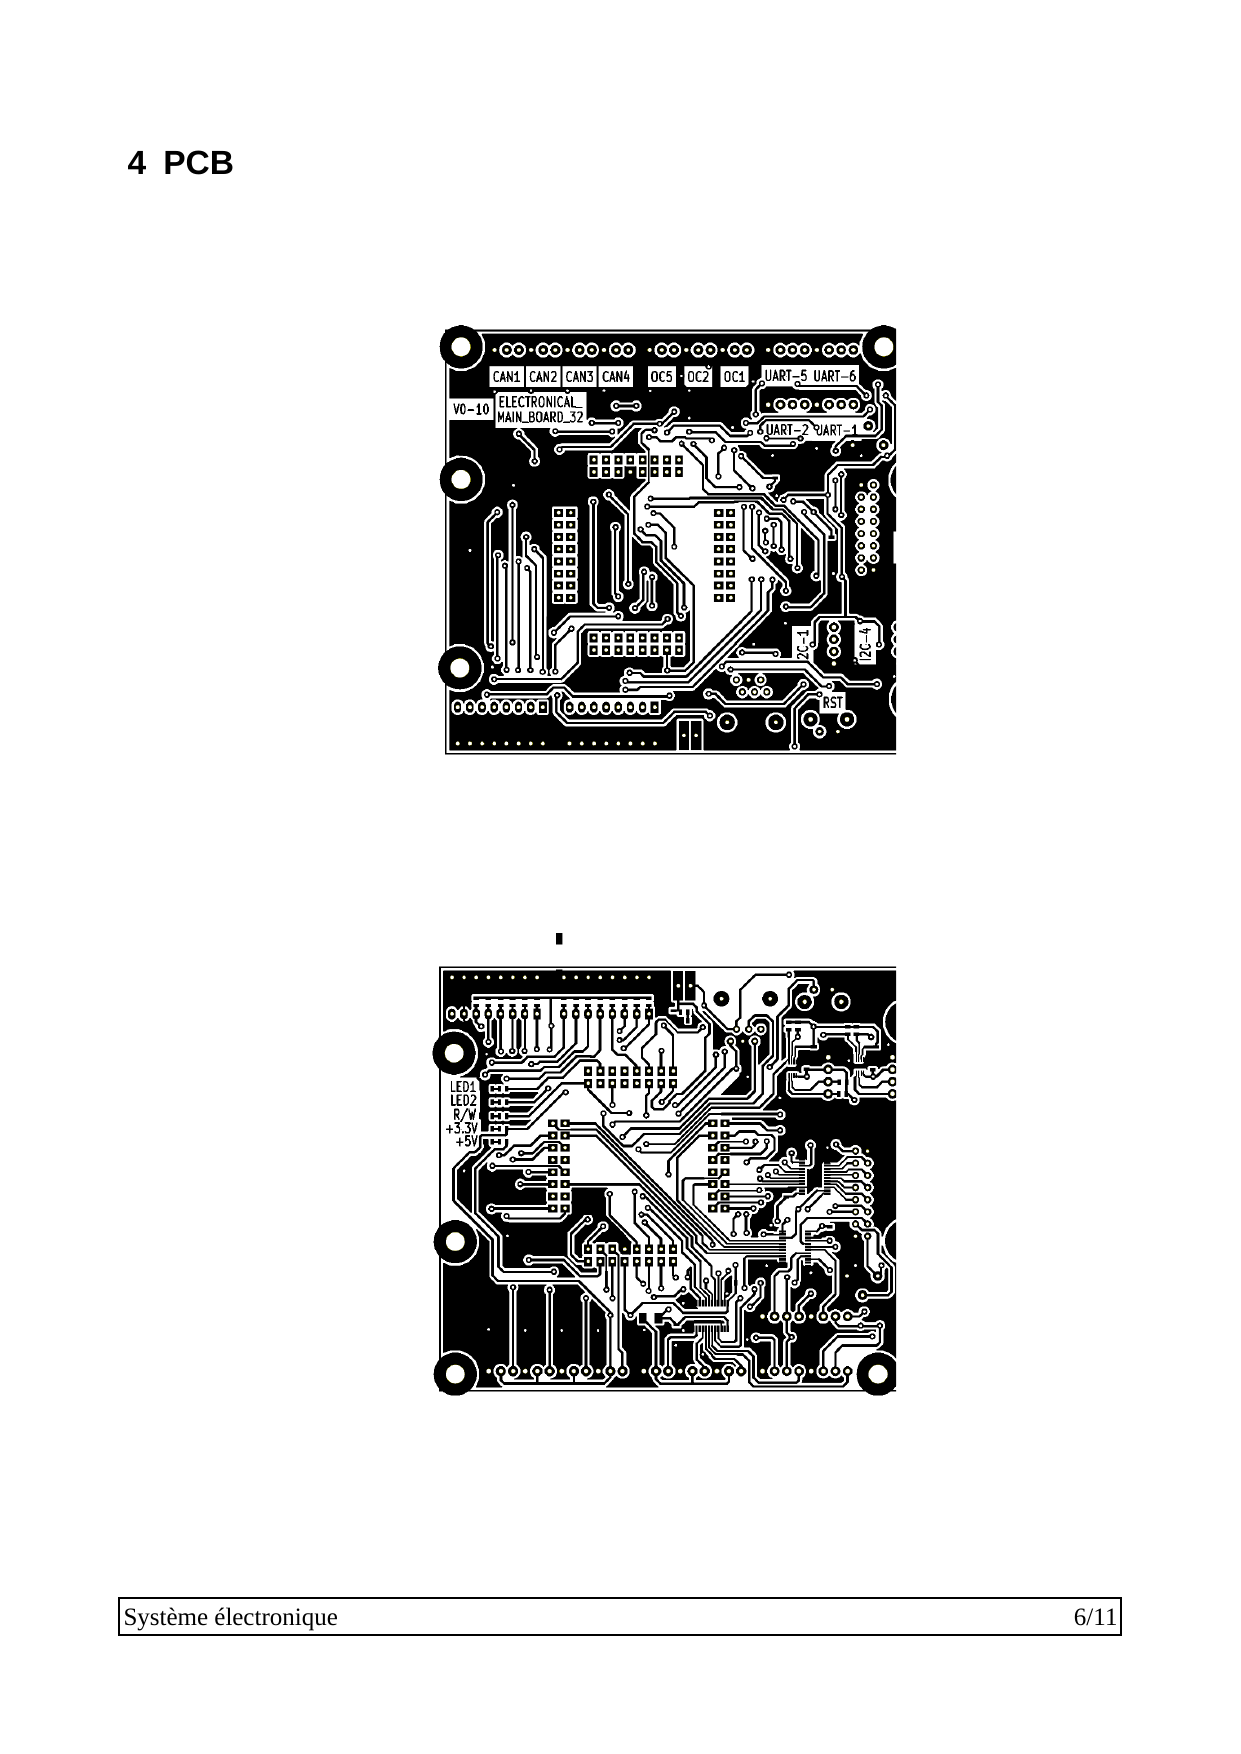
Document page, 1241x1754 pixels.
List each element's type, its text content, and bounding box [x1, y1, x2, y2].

subtitle PCB [118, 143, 1122, 182]
